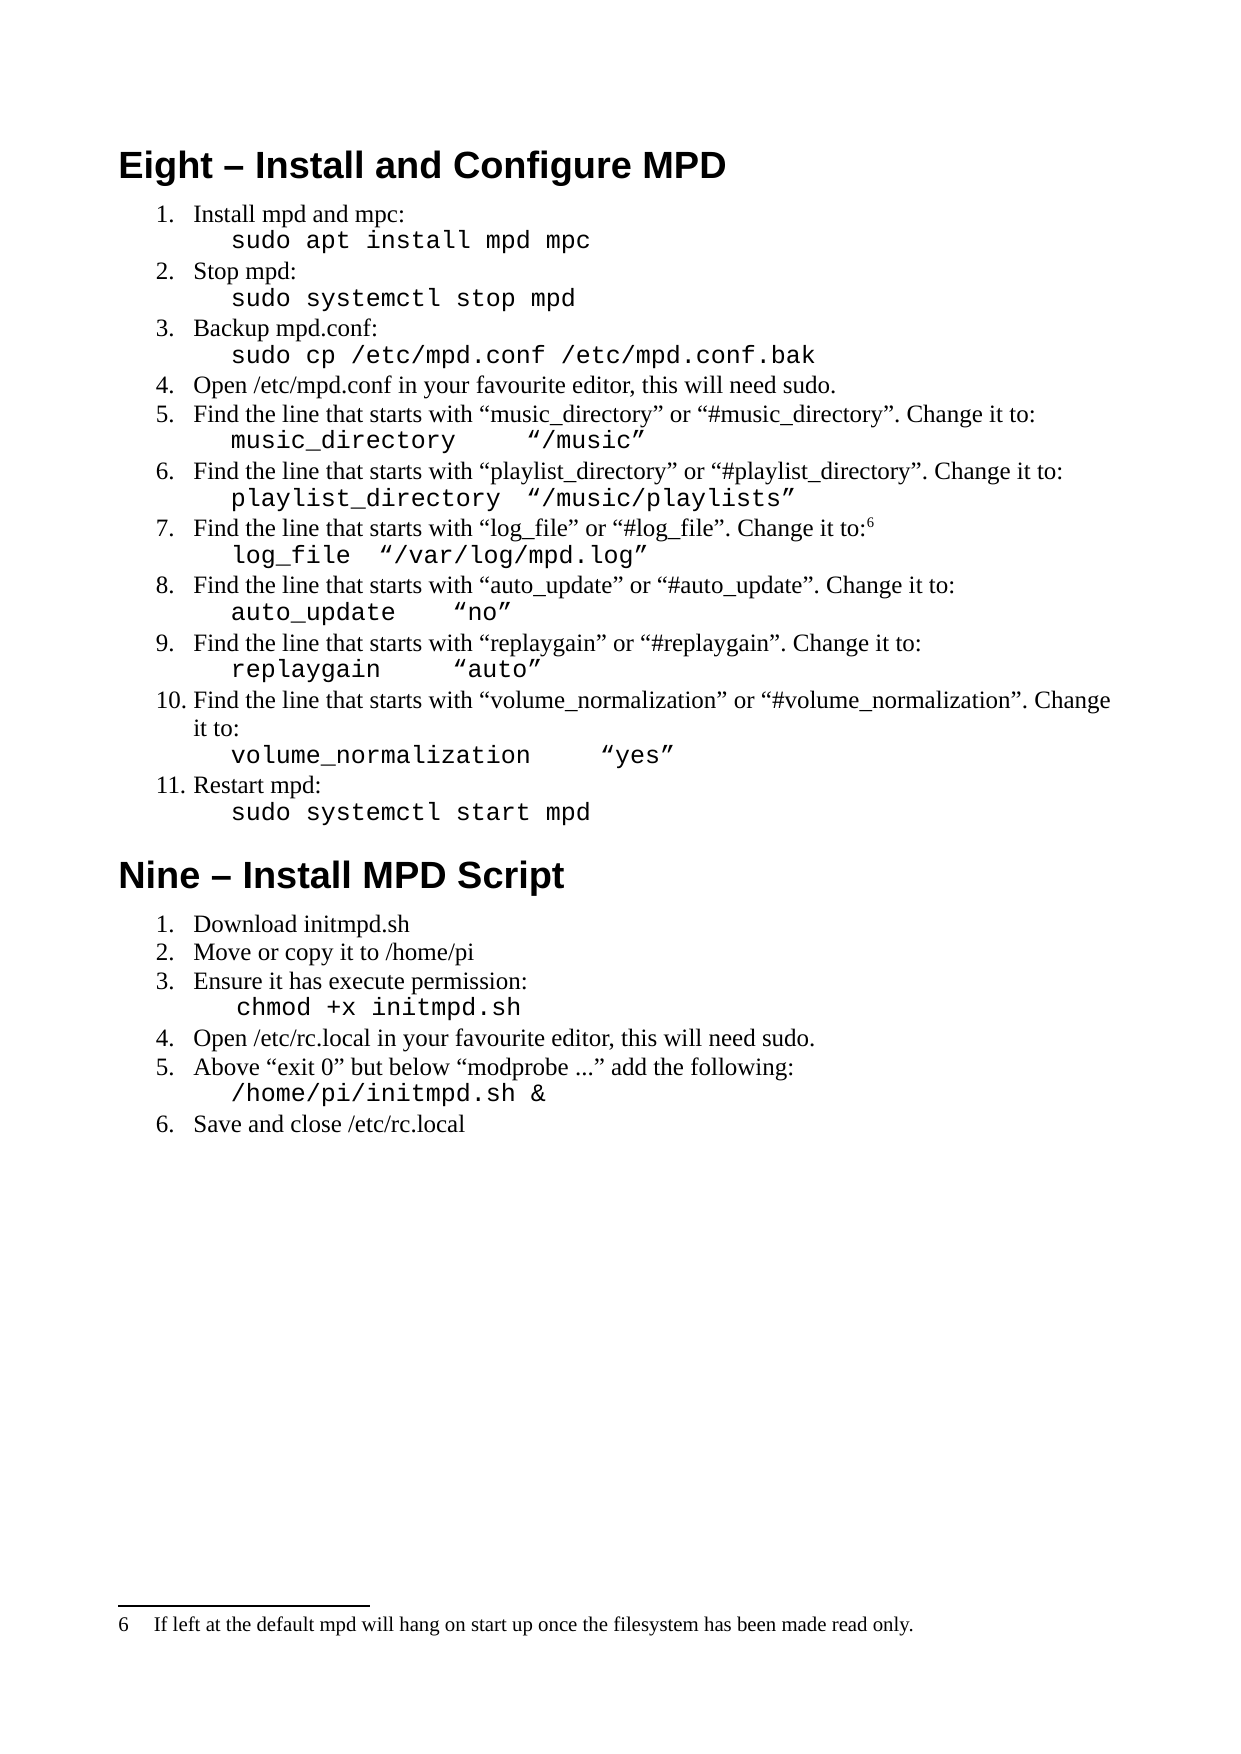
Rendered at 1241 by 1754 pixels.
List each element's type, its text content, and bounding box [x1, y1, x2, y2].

list playlist_directory “/music/playlists” [193, 485, 1122, 513]
list Move or copy it to /home/pi [156, 937, 1122, 966]
list music_directory “/music” [193, 428, 1122, 456]
list replaygain “auto” [193, 656, 1122, 685]
list log_file “/var/log/mpd.log” [193, 542, 1122, 571]
list sudo cp /etc/mpd.conf /etc/mpd.conf.bak [193, 342, 1122, 371]
subtitle Eight – Install and Configure MPD [118, 143, 1122, 187]
list Find the line that starts with “playlist_directory” or “#playlist_directory”. Change it to: [156, 456, 1122, 485]
list sudo systemctl start mpd [193, 799, 1122, 828]
list Above “exit 0” but below “modprobe ...” add the following: [156, 1052, 1122, 1081]
list auto_update “no” [193, 599, 1122, 628]
list Open /etc/mpd.conf in your favourite editor, this will need sudo. [156, 371, 1122, 399]
list Find the line that starts with “log_file” or “#log_file”. Change it to: [156, 513, 1122, 542]
list Find the line that starts with “music_directory” or “#music_directory”. Change it to: [156, 399, 1122, 428]
list sudo systemctl stop mpd [193, 285, 1122, 313]
list chmod +x initmpd.sh [201, 995, 1122, 1023]
list Install mpd and mpc: [156, 199, 1122, 228]
list /home/pi/initmpd.sh & [193, 1081, 1122, 1109]
list Find the line that starts with “auto_update” or “#auto_update”. Change it to: [156, 571, 1122, 599]
list Save and close /etc/rc.local [156, 1109, 1122, 1138]
list volume_normalization “yes” [193, 742, 1122, 771]
list Download initmpd.sh [156, 909, 1122, 937]
list Ensure it has execute permission: [156, 966, 1122, 995]
list Restart mpd: [156, 771, 1122, 799]
list Backup mpd.conf: [156, 313, 1122, 342]
list Stop mpd: [156, 256, 1122, 285]
list If left at the default mpd will hang on start up once the filesystem has been made read only. [118, 1612, 1122, 1636]
list Open /etc/rc.local in your favourite editor, this will need sudo. [156, 1023, 1122, 1052]
list Find the line that starts with “replaygain” or “#replaygain”. Change it to: [156, 628, 1122, 656]
list sudo apt install mpd mpc [193, 228, 1122, 256]
list Find the line that starts with “volume_normalization” or “#volume_normalization”. Change it to: [156, 685, 1122, 742]
subtitle Nine – Install MPD Script [118, 853, 1122, 896]
